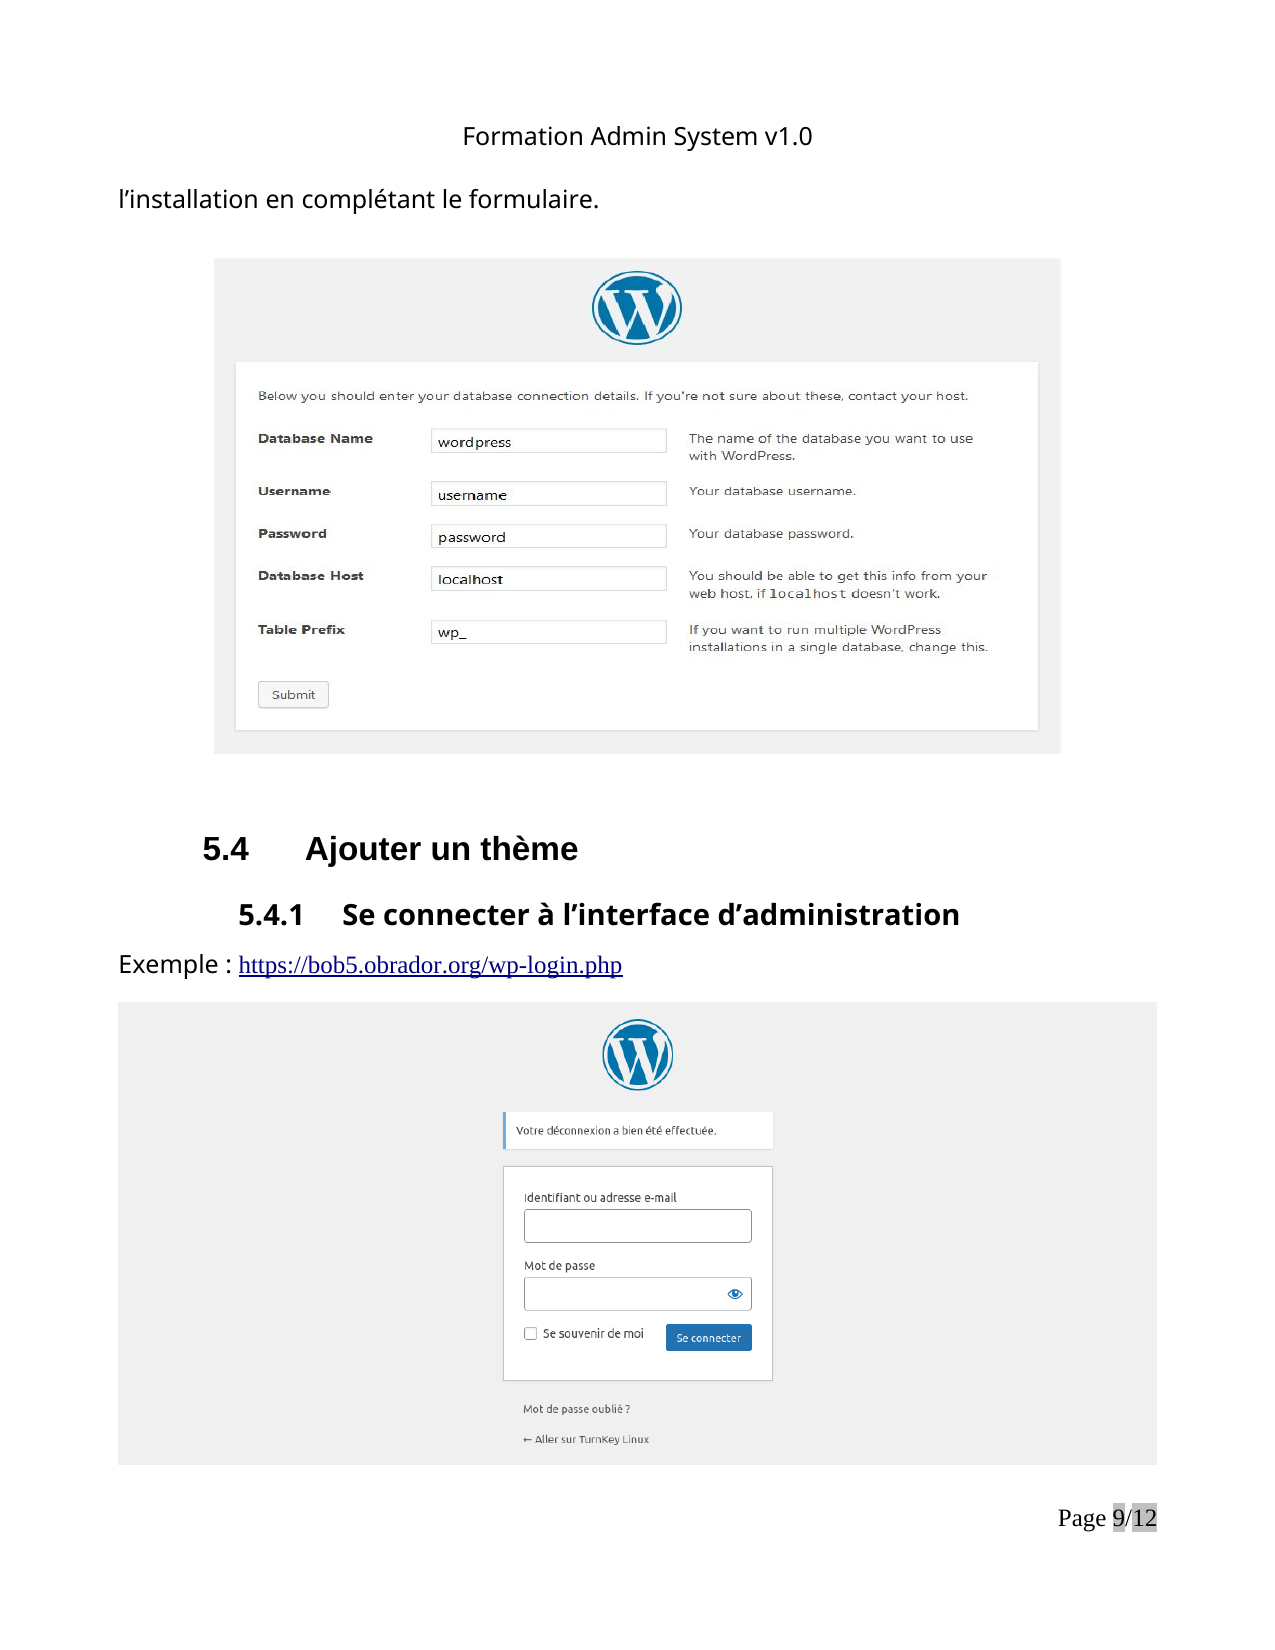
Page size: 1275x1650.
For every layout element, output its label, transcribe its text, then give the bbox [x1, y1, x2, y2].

picture [213, 258, 1062, 754]
text l’installation en complétant le formulaire. [118, 182, 1157, 216]
subtitle Ajouter un thème [193, 829, 1157, 867]
subtitle Se connecter à l’interface d’administration [231, 894, 1157, 934]
picture [118, 1002, 1157, 1465]
text Exemple : https://bob5.obrador.org/wp-login.php [118, 947, 1157, 981]
